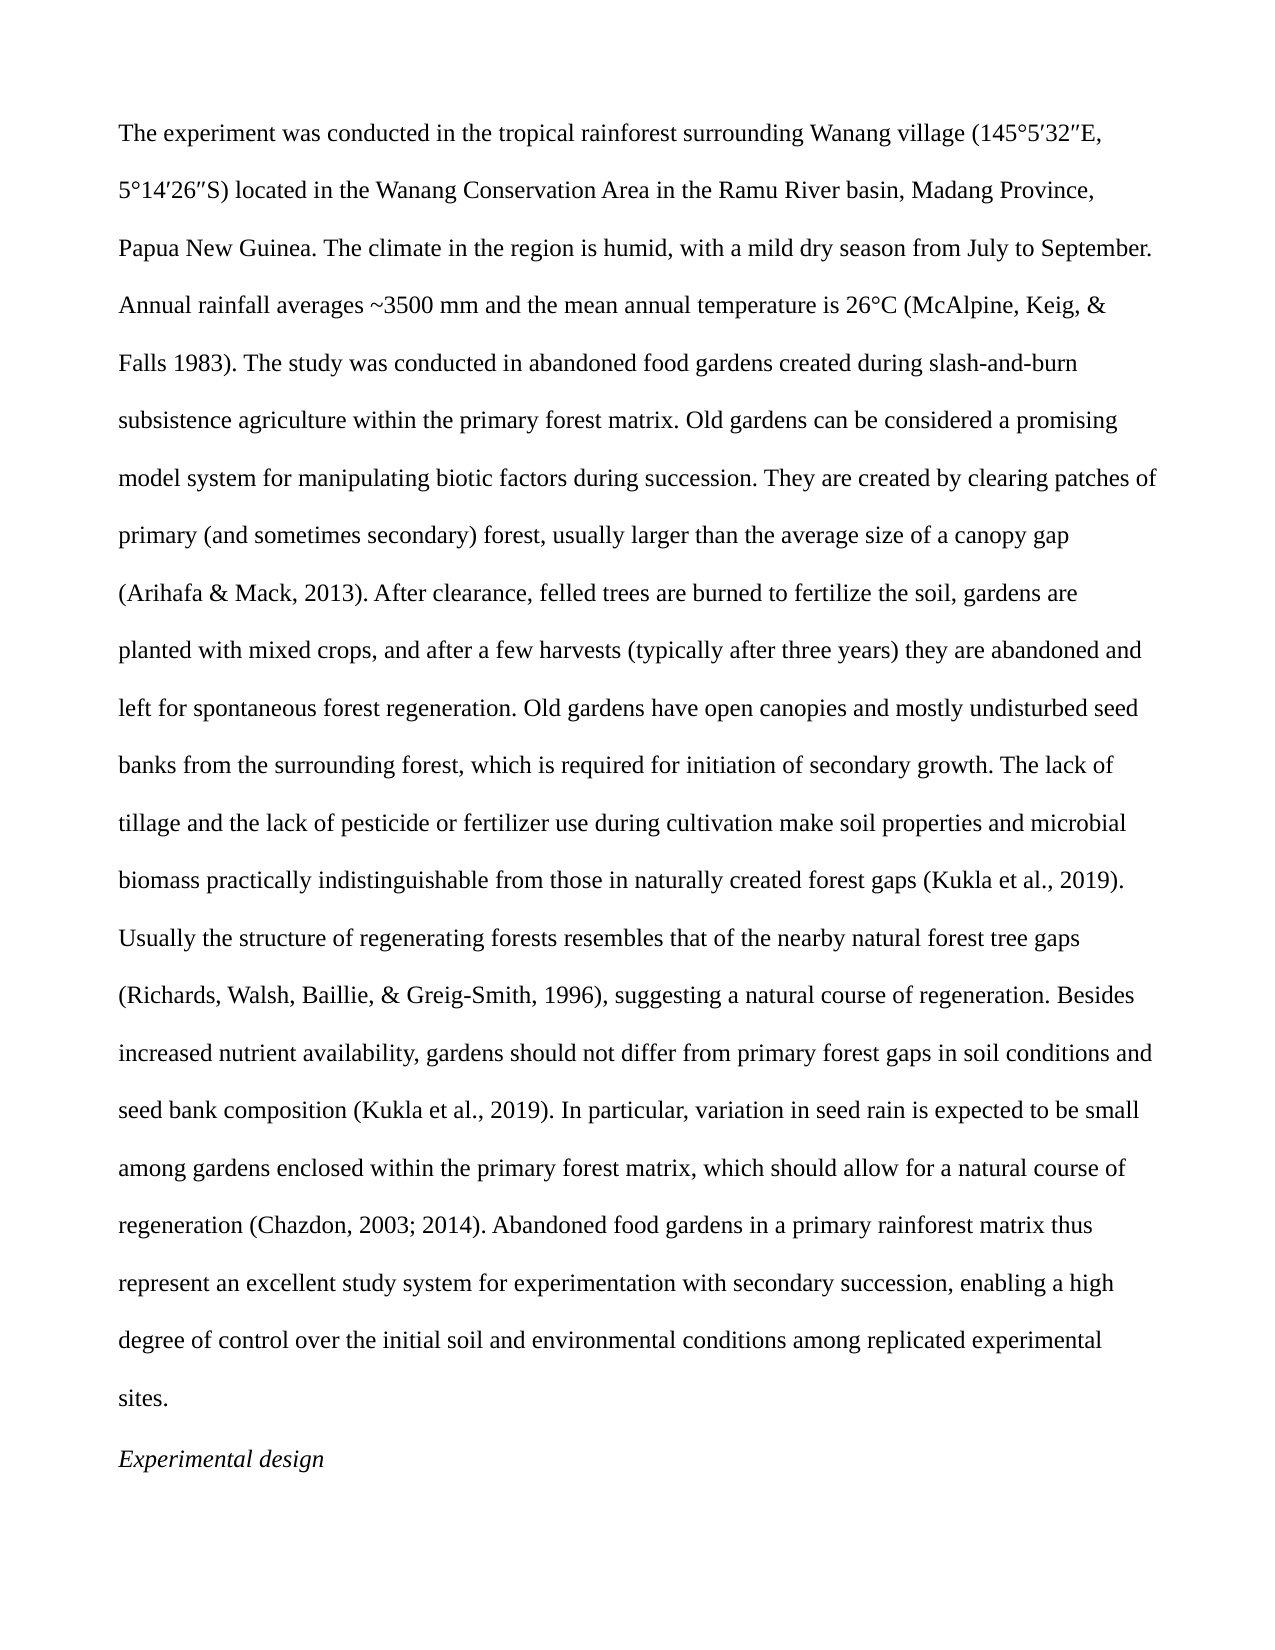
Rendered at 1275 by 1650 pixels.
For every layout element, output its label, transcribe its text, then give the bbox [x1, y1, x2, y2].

text The experiment was conducted in the tropical rainforest surrounding Wanang village (145°5′32″E, 5°14′26″S) located in the Wanang Conservation Area in the Ramu River basin, Madang Province, Papua New Guinea. The climate in the region is humid, with a mild dry season from July to September. Annual rainfall averages ~3500 mm and the mean annual temperature is 26°C (McAlpine, Keig, & Falls 1983). The study was conducted in abandoned food gardens created during slash-and-burn subsistence agriculture within the primary forest matrix. Old gardens can be considered a promising model system for manipulating biotic factors during succession. They are created by clearing patches of primary (and sometimes secondary) forest, usually larger than the average size of a canopy gap (Arihafa & Mack, 2013). After clearance, felled trees are burned to fertilize the soil, gardens are planted with mixed crops, and after a few harvests (typically after three years) they are abandoned and left for spontaneous forest regeneration. Old gardens have open canopies and mostly undisturbed seed banks from the surrounding forest, which is required for initiation of secondary growth. The lack of tillage and the lack of pesticide or fertilizer use during cultivation make soil properties and microbial biomass practically indistinguishable from those in naturally created forest gaps (Kukla et al., 2019). Usually the structure of regenerating forests resembles that of the nearby natural forest tree gaps (Richards, Walsh, Baillie, & Greig-Smith, 1996), suggesting a natural course of regeneration. Besides increased nutrient availability, gardens should not differ from primary forest gaps in soil conditions and seed bank composition (Kukla et al., 2019). In particular, variation in seed rain is expected to be small among gardens enclosed within the primary forest matrix, which should allow for a natural course of regeneration (Chazdon, 2003; 2014). Abandoned food gardens in a primary rainforest matrix thus represent an excellent study system for experimentation with secondary succession, enabling a high degree of control over the initial soil and environmental conditions among replicated experimental sites. [118, 118, 1157, 1412]
text Experimental design [118, 1444, 1157, 1472]
